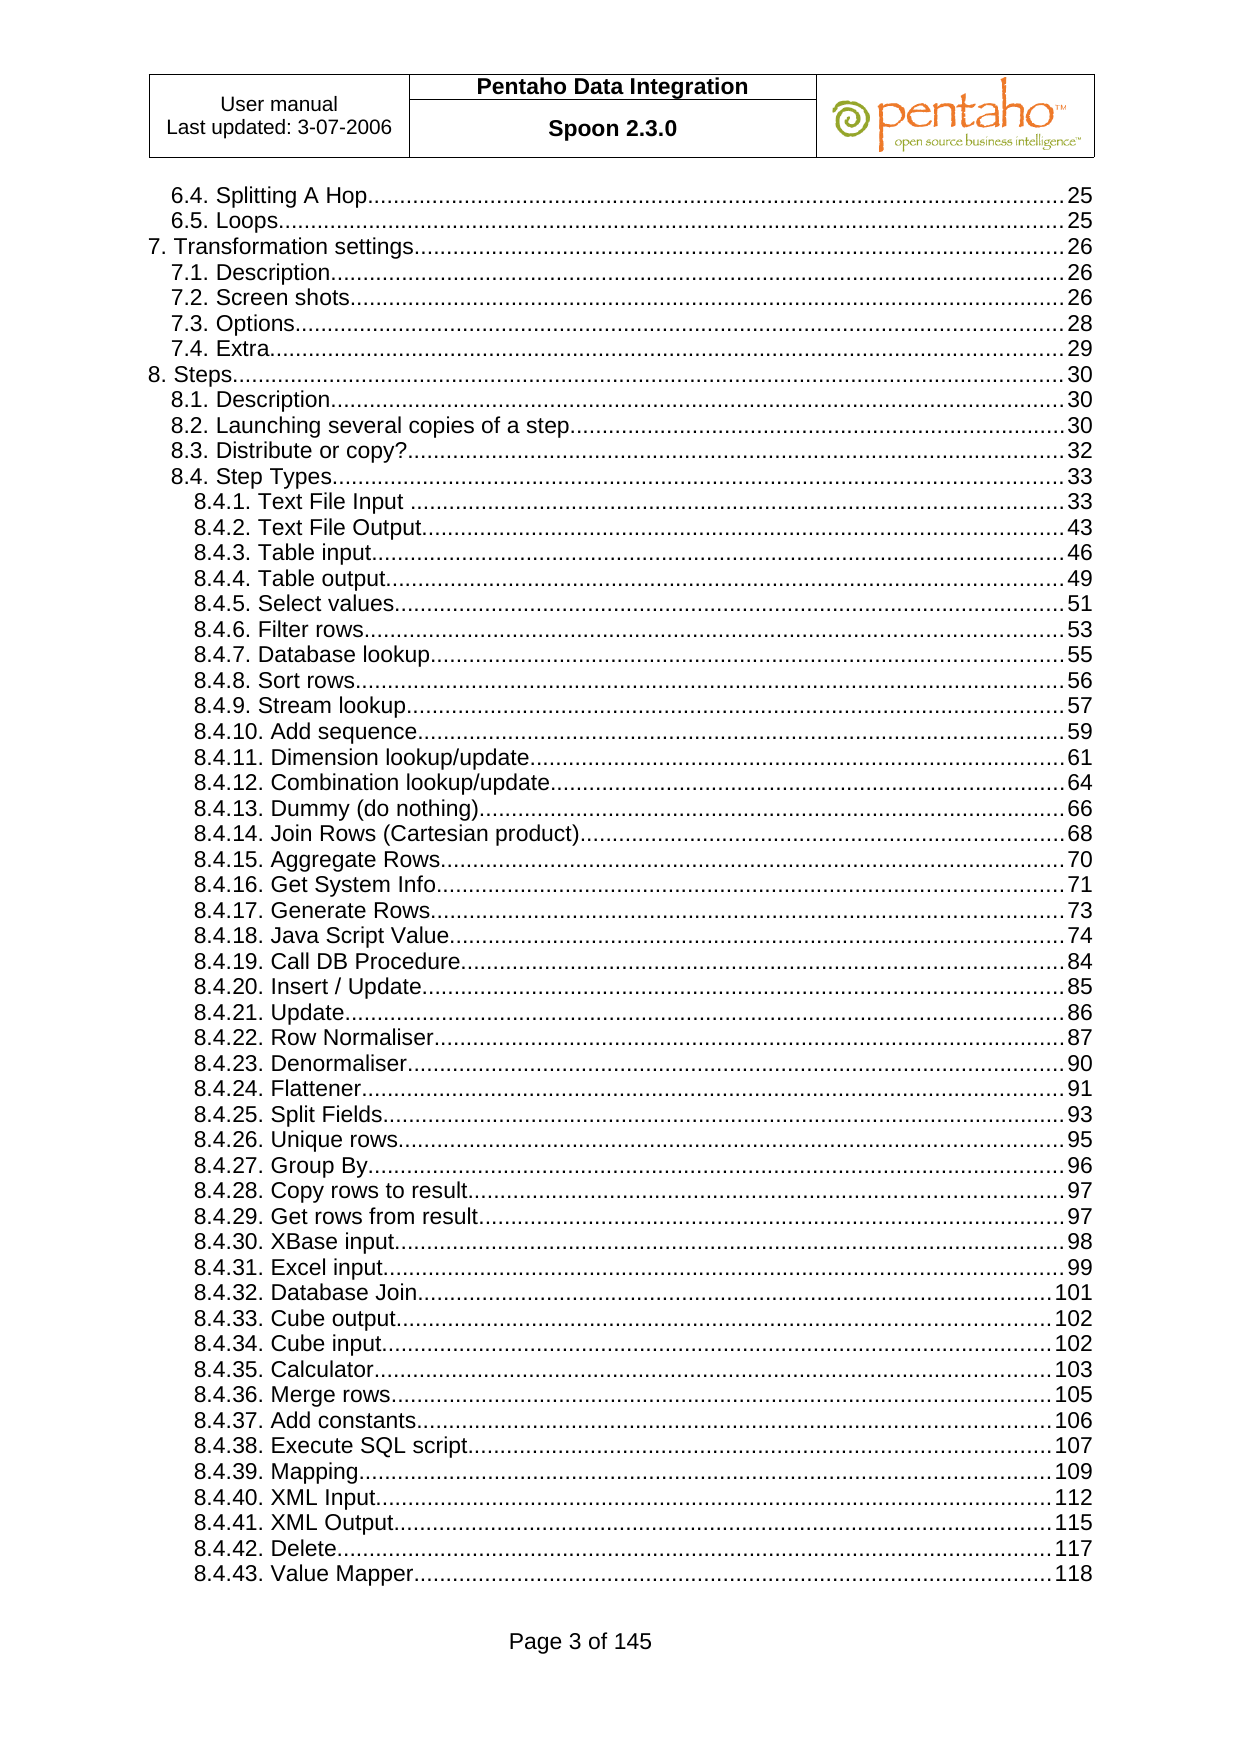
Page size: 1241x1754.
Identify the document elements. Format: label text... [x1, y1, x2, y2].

text 8.4.30. XBase input 98 [193, 1229, 1092, 1254]
text 8.4.18. Java Script Value 74 [193, 923, 1092, 948]
text 8.4.11. Dimension lookup/update 61 [193, 744, 1092, 770]
text 8.4.6. Filter rows 53 [193, 617, 1092, 642]
text 8.4.22. Row Normaliser 87 [193, 1025, 1092, 1050]
text 8.2. Launching several copies of a step 30 [171, 412, 1092, 438]
text 8.4.34. Cube input 102 [193, 1331, 1092, 1357]
text 7.2. Screen shots 26 [171, 285, 1092, 310]
text 8.4.20. Insert / Update 85 [193, 974, 1092, 999]
text 8.4.5. Select values 51 [193, 591, 1092, 617]
text 8.4.9. Stream lookup 57 [193, 693, 1092, 719]
text 7. Transformation settings 26 [148, 234, 1092, 259]
text 8.4.1. Text File Input 33 [193, 489, 1092, 514]
text 8.4.13. Dummy (do nothing) 66 [193, 795, 1092, 821]
text 8.4.28. Copy rows to result 97 [193, 1178, 1092, 1203]
text 6.4. Splitting A Hop 25 [171, 183, 1092, 208]
text 8.4.4. Table output 49 [193, 566, 1092, 591]
text 8.4.25. Split Fields 93 [193, 1101, 1092, 1127]
text 8.4.2. Text File Output 43 [193, 514, 1092, 540]
text 8.1. Description 30 [171, 387, 1092, 412]
text 8.4.24. Flattener 91 [193, 1076, 1092, 1101]
text 7.4. Extra 29 [171, 336, 1092, 361]
text 8.4.27. Group By 96 [193, 1152, 1092, 1178]
text 8.4.39. Mapping 109 [193, 1459, 1092, 1484]
text 8.4. Step Types 33 [171, 463, 1092, 489]
text 8.4.16. Get System Info 71 [193, 872, 1092, 897]
text 7.1. Description 26 [171, 259, 1092, 285]
text 8.4.19. Call DB Procedure 84 [193, 948, 1092, 974]
text 8.4.41. XML Output 115 [193, 1510, 1092, 1535]
text 8.4.8. Sort rows 56 [193, 668, 1092, 693]
text 8.4.42. Delete 117 [193, 1535, 1092, 1561]
text 7.3. Options 28 [171, 310, 1092, 336]
text 8.4.12. Combination lookup/update 64 [193, 770, 1092, 795]
text 8.3. Distribute or copy? 32 [171, 438, 1092, 463]
text 8.4.21. Update 86 [193, 999, 1092, 1025]
text 8.4.35. Calculator 103 [193, 1357, 1092, 1382]
text 8.4.14. Join Rows (Cartesian product) 68 [193, 821, 1092, 846]
text 8.4.10. Add sequence 59 [193, 719, 1092, 744]
text 8.4.17. Generate Rows 73 [193, 897, 1092, 923]
text 6.5. Loops 25 [171, 208, 1092, 234]
text 8.4.7. Database lookup 55 [193, 642, 1092, 668]
text 8.4.31. Excel input 99 [193, 1254, 1092, 1280]
text 8.4.32. Database Join 101 [193, 1280, 1092, 1306]
text 8. Steps 30 [148, 361, 1092, 387]
text 8.4.40. XML Input 112 [193, 1484, 1092, 1510]
text 8.4.26. Unique rows 95 [193, 1127, 1092, 1152]
text 8.4.33. Cube output 102 [193, 1306, 1092, 1331]
text 8.4.15. Aggregate Rows 70 [193, 846, 1092, 872]
text 8.4.43. Value Mapper 118 [193, 1561, 1092, 1586]
text 8.4.37. Add constants 106 [193, 1408, 1092, 1433]
text 8.4.3. Table input 46 [193, 540, 1092, 566]
text 8.4.36. Merge rows 105 [193, 1382, 1092, 1408]
text 8.4.23. Denormaliser 90 [193, 1050, 1092, 1076]
text 8.4.29. Get rows from result 97 [193, 1203, 1092, 1229]
text 8.4.38. Execute SQL script 107 [193, 1433, 1092, 1459]
